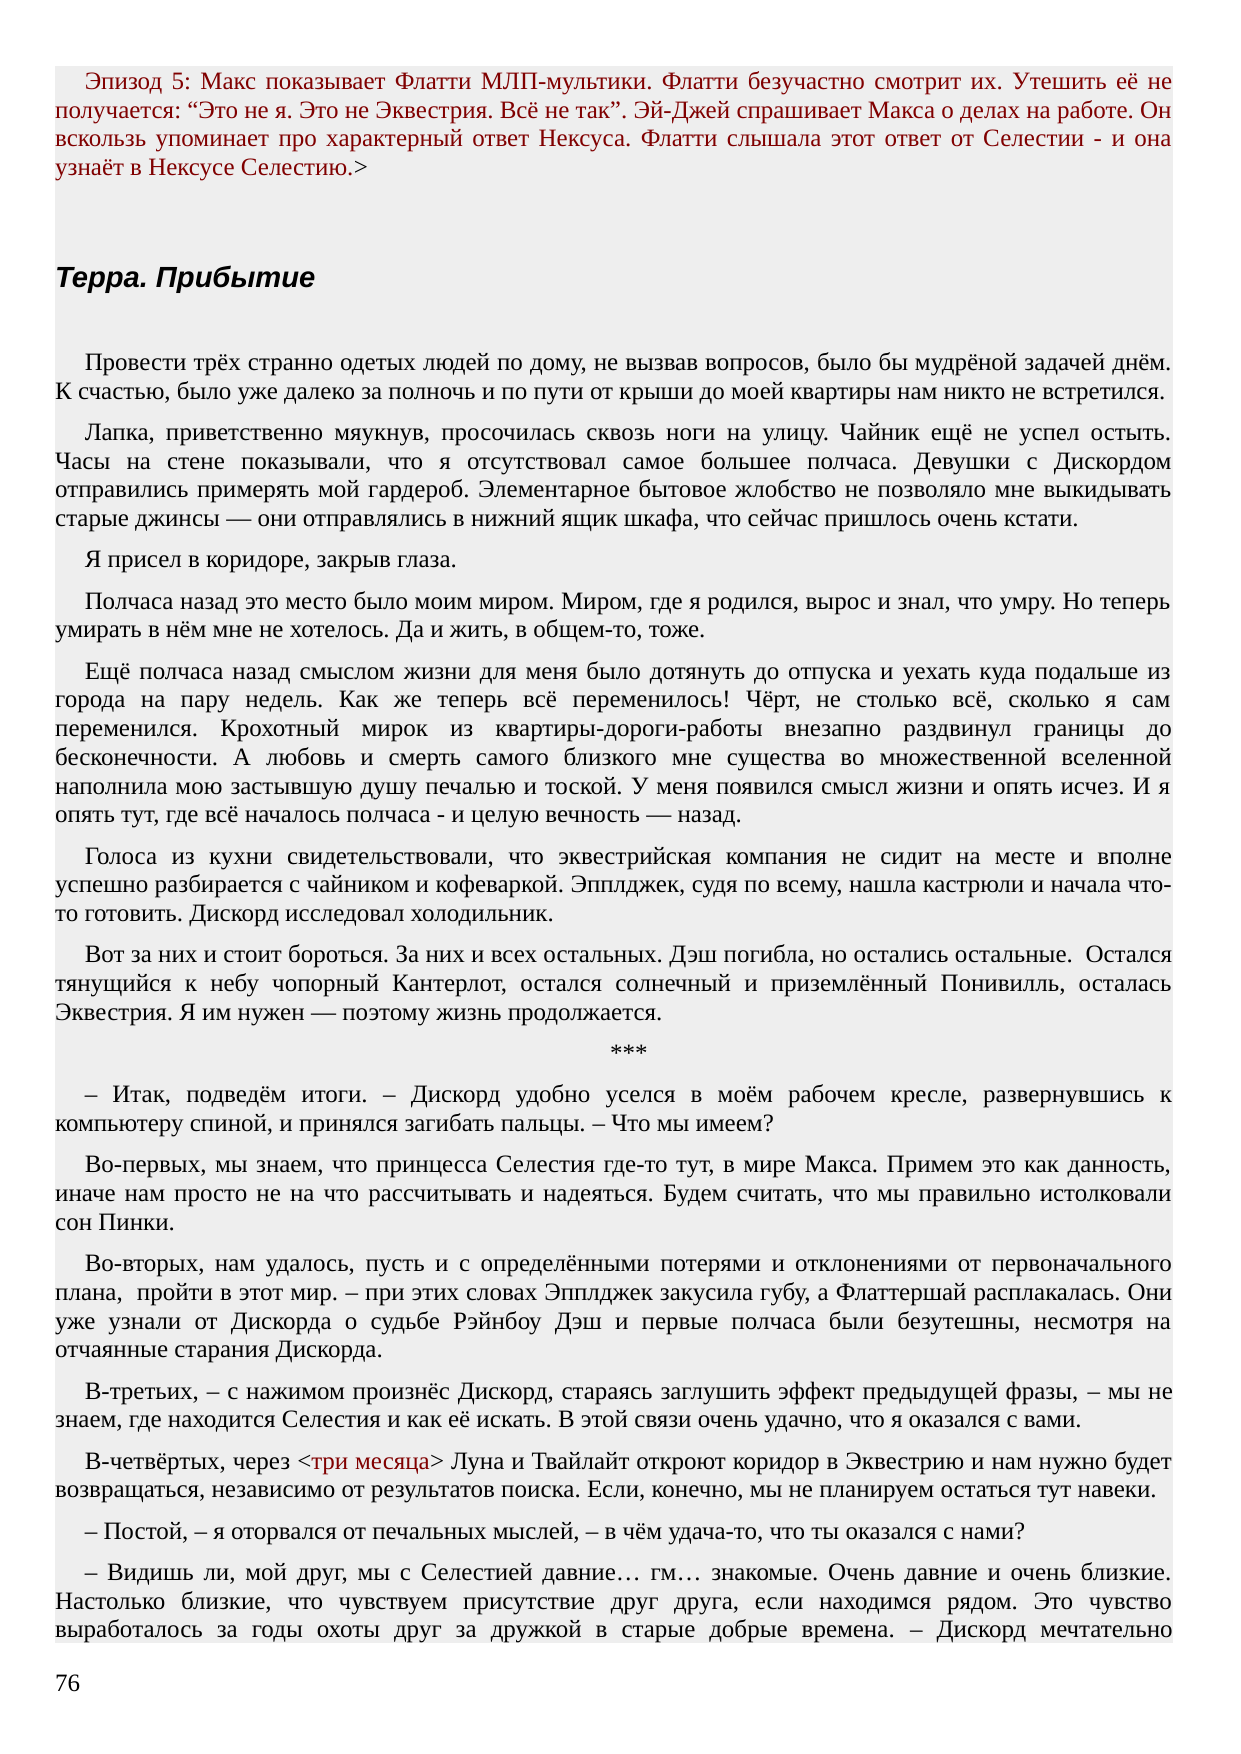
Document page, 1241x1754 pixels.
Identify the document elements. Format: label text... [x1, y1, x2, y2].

text В-четвёртых, через <три месяца> Луна и Твайлайт откроют коридор в Эквестрию и нам нужно будет возвращаться, независимо от результатов поиска. Если, конечно, мы не планируем остаться тут навеки. [55, 1446, 1173, 1503]
text – Итак, подведём итоги. – Дискорд удобно уселся в моём рабочем кресле, развернувшись к компьютеру спиной, и принялся загибать пальцы. – Что мы имеем? [55, 1079, 1173, 1137]
text Вот за них и стоит бороться. За них и всех остальных. Дэш погибла, но остались остальные. Остался тянущийся к небу чопорный Кантерлот, остался солнечный и приземлённый Понивилль, осталась Эквестрия. Я им нужен — поэтому жизнь продолжается. [55, 939, 1173, 1026]
text Я присел в коридоре, закрыв глаза. [55, 544, 1173, 573]
text Эпизод 5: Макс показывает Флатти МЛП-мультики. Флатти безучастно смотрит их. Утешить её не получается: “Это не я. Это не Эквестрия. Всё не так”. Эй-Джей спрашивает Макса о делах на работе. Он вскользь упоминает про характерный ответ Нексуса. Флатти слышала этот ответ от Селестии - и она узнаёт в Нексусе Селестию.> [55, 66, 1173, 181]
text Голоса из кухни свидетельствовали, что эквестрийская компания не сидит на месте и вполне успешно разбирается с чайником и кофеваркой. Эпплджек, судя по всему, нашла кастрюли и начала что-то готовить. Дискорд исследовал холодильник. [55, 841, 1173, 927]
text Провести трёх странно одетых людей по дому, не вызвав вопросов, было бы мудрёной задачей днём. К счастью, было уже далеко за полночь и по пути от крыши до моей квартиры нам никто не встретился. [55, 347, 1173, 404]
text Во-вторых, нам удалось, пусть и с определёнными потерями и отклонениями от первоначального плана, пройти в этот мир. – при этих словах Эпплджек закусила губу, а Флаттершай расплакалась. Они уже узнали от Дискорда о судьбе Рэйнбоу Дэш и первые полчаса были безутешны, несмотря на отчаянные старания Дискорда. [55, 1248, 1173, 1363]
text – Видишь ли, мой друг, мы с Селестией давние… гм… знакомые. Очень давние и очень близкие. Настолько близкие, что чувствуем присутствие друг друга, если находимся рядом. Это чувство выработалось за годы охоты друг за дружкой в старые добрые времена. – Дискорд мечтательно [55, 1557, 1173, 1643]
text Лапка, приветственно мяукнув, просочилась сквозь ноги на улицу. Чайник ещё не успел остыть. Часы на стене показывали, что я отсутствовал самое большее полчаса. Девушки с Дискордом отправились примерять мой гардероб. Элементарное бытовое жлобство не позволяло мне выкидывать старые джинсы — они отправлялись в нижний ящик шкафа, что сейчас пришлось очень кстати. [55, 417, 1173, 532]
text В-третьих, – с нажимом произнёс Дискорд, стараясь заглушить эффект предыдущей фразы, – мы не знаем, где находится Селестия и как её искать. В этой связи очень удачно, что я оказался с вами. [55, 1376, 1173, 1433]
subtitle Терра. Прибытие [55, 260, 1173, 293]
text *** [55, 1038, 1173, 1067]
text – Постой, – я оторвался от печальных мыслей, – в чём удача-то, что ты оказался с нами? [55, 1516, 1173, 1544]
text Во-первых, мы знаем, что принцесса Селестия где-то тут, в мире Макса. Примем это как данность, иначе нам просто не на что рассчитывать и надеяться. Будем считать, что мы правильно истолковали сон Пинки. [55, 1149, 1173, 1236]
text Полчаса назад это место было моим миром. Миром, где я родился, вырос и знал, что умру. Но теперь умирать в нём мне не хотелось. Да и жить, в общем-то, тоже. [55, 586, 1173, 643]
text Ещё полчаса назад смыслом жизни для меня было дотянуть до отпуска и уехать куда подальше из города на пару недель. Как же теперь всё переменилось! Чёрт, не столько всё, сколько я сам переменился. Крохотный мирок из квартиры-дороги-работы внезапно раздвинул границы до бесконечности. А любовь и смерть самого близкого мне существа во множественной вселенной наполнила мою застывшую душу печалью и тоской. У меня появился смысл жизни и опять исчез. И я опять тут, где всё началось полчаса - и целую вечность — назад. [55, 656, 1173, 828]
